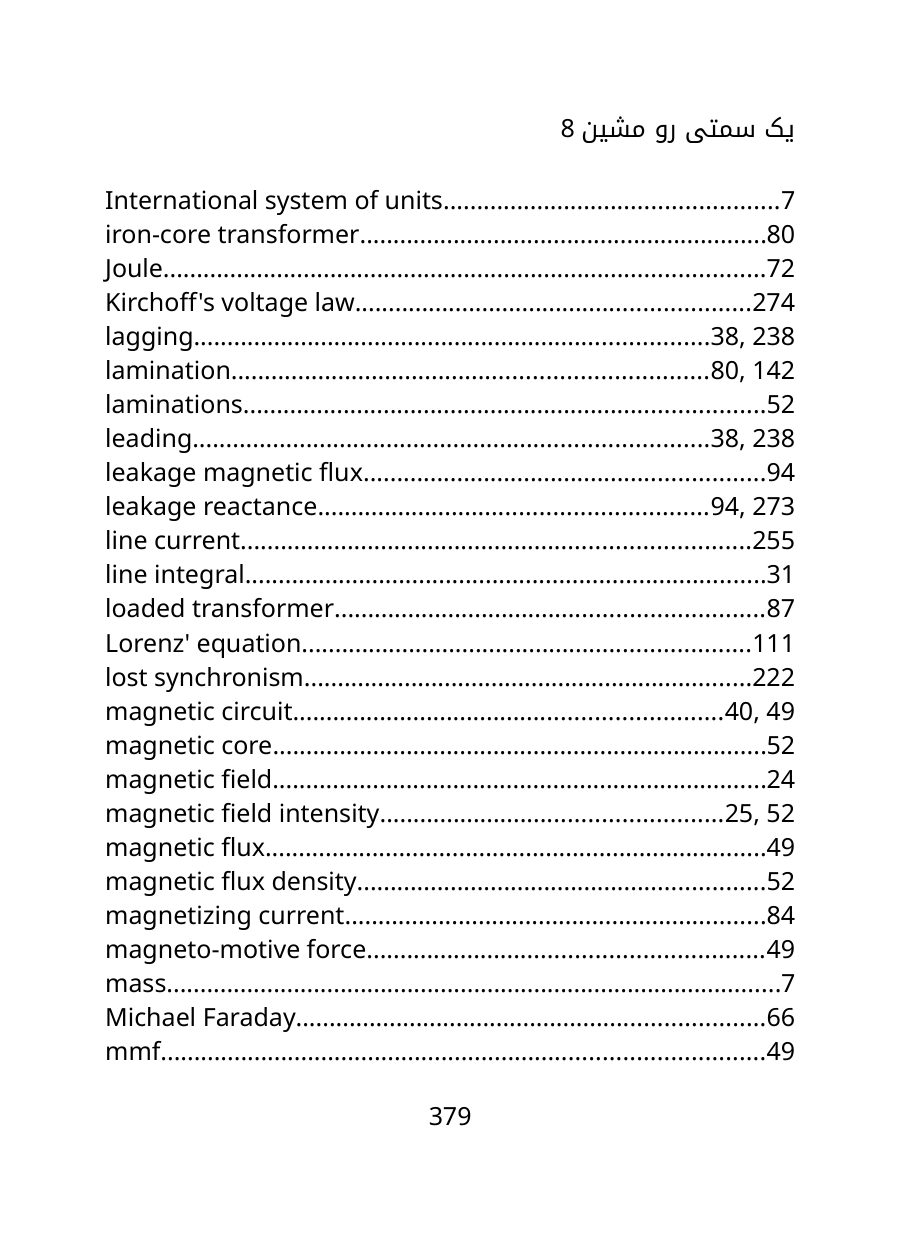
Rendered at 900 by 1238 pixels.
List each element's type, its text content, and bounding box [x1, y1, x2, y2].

text lagging 38, 238 [105, 319, 795, 353]
text Joule 72 [105, 251, 795, 284]
text Lorenz' equation 111 [105, 625, 795, 659]
text magnetizing current 84 [105, 898, 795, 932]
text magnetic flux density 52 [105, 864, 795, 898]
text line current 255 [105, 523, 795, 557]
text magneto-motive force 49 [105, 932, 795, 966]
text mmf 49 [105, 1034, 795, 1068]
text magnetic circuit 40, 49 [105, 693, 795, 727]
text lost synchronism 222 [105, 659, 795, 693]
text magnetic flux 49 [105, 829, 795, 864]
text laminations 52 [105, 387, 795, 421]
text Kirchoff's voltage law 274 [105, 284, 795, 319]
text leading 38, 238 [105, 421, 795, 455]
text loaded transformer 87 [105, 591, 795, 625]
text mass 7 [105, 966, 795, 1000]
text leakage magnetic flux 94 [105, 455, 795, 489]
text leakage reactance 94, 273 [105, 489, 795, 523]
text magnetic field intensity 25, 52 [105, 796, 795, 829]
text Michael Faraday 66 [105, 1000, 795, 1034]
text magnetic core 52 [105, 727, 795, 761]
text International system of units 7 [105, 182, 795, 216]
text line integral 31 [105, 557, 795, 591]
text magnetic field 24 [105, 761, 795, 796]
text lamination 80, 142 [105, 353, 795, 387]
text iron-core transformer 80 [105, 216, 795, 251]
